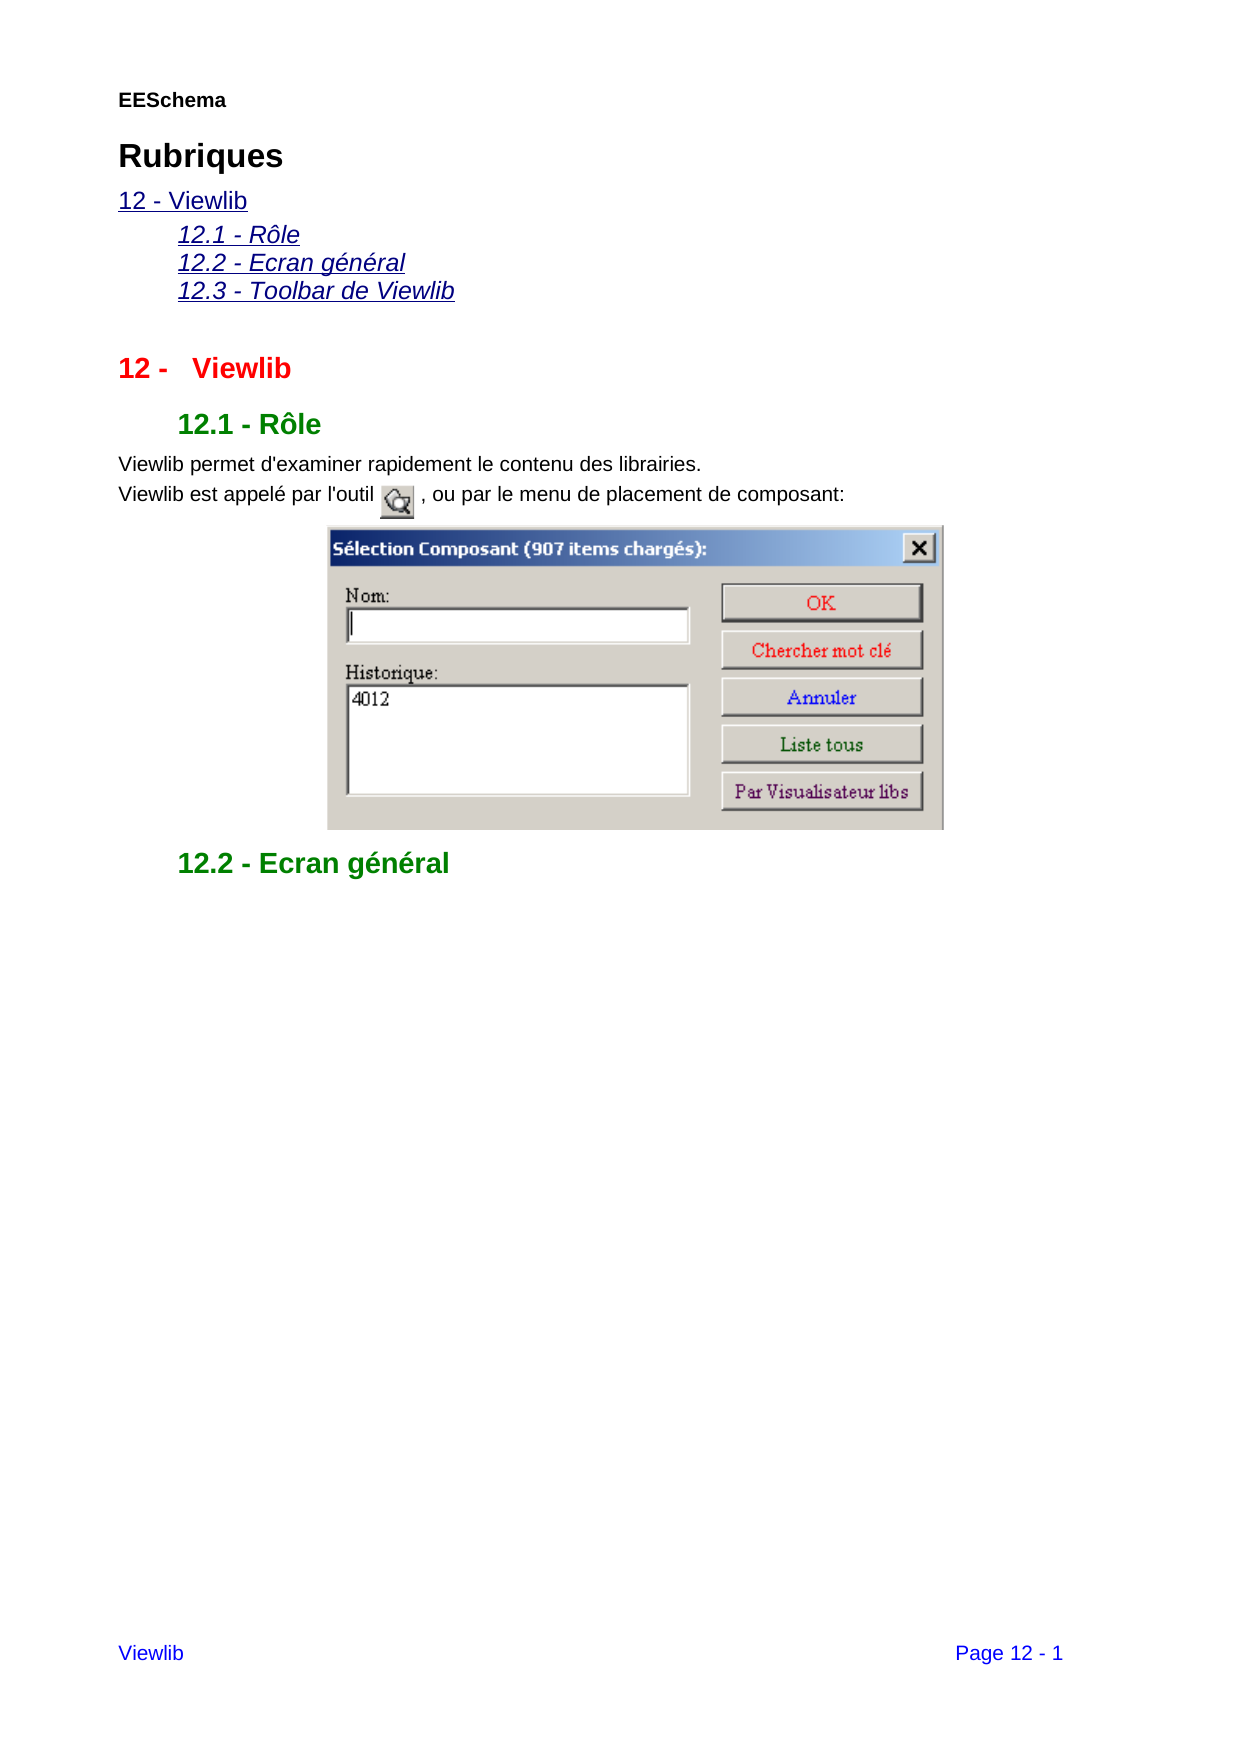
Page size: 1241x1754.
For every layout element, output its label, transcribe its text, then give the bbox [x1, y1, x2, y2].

subtitle Ecran général [177, 847, 1152, 880]
text Viewlib permet d'examiner rapidement le contenu des librairies. [118, 453, 1152, 476]
picture [326, 525, 944, 830]
text 12 - Viewlib [118, 187, 1152, 215]
text Viewlib est appelé par l'outil , ou par le menu de placement de composant: [118, 482, 1152, 519]
subtitle Rubriques [118, 137, 1152, 174]
text 12.1 - Rôle [177, 221, 1152, 249]
subtitle Rôle [177, 408, 1152, 441]
text 12.3 - Toolbar de Viewlib [177, 277, 1152, 305]
text 12.2 - Ecran général [177, 249, 1152, 277]
subtitle Viewlib [118, 352, 1152, 385]
picture [380, 483, 415, 519]
